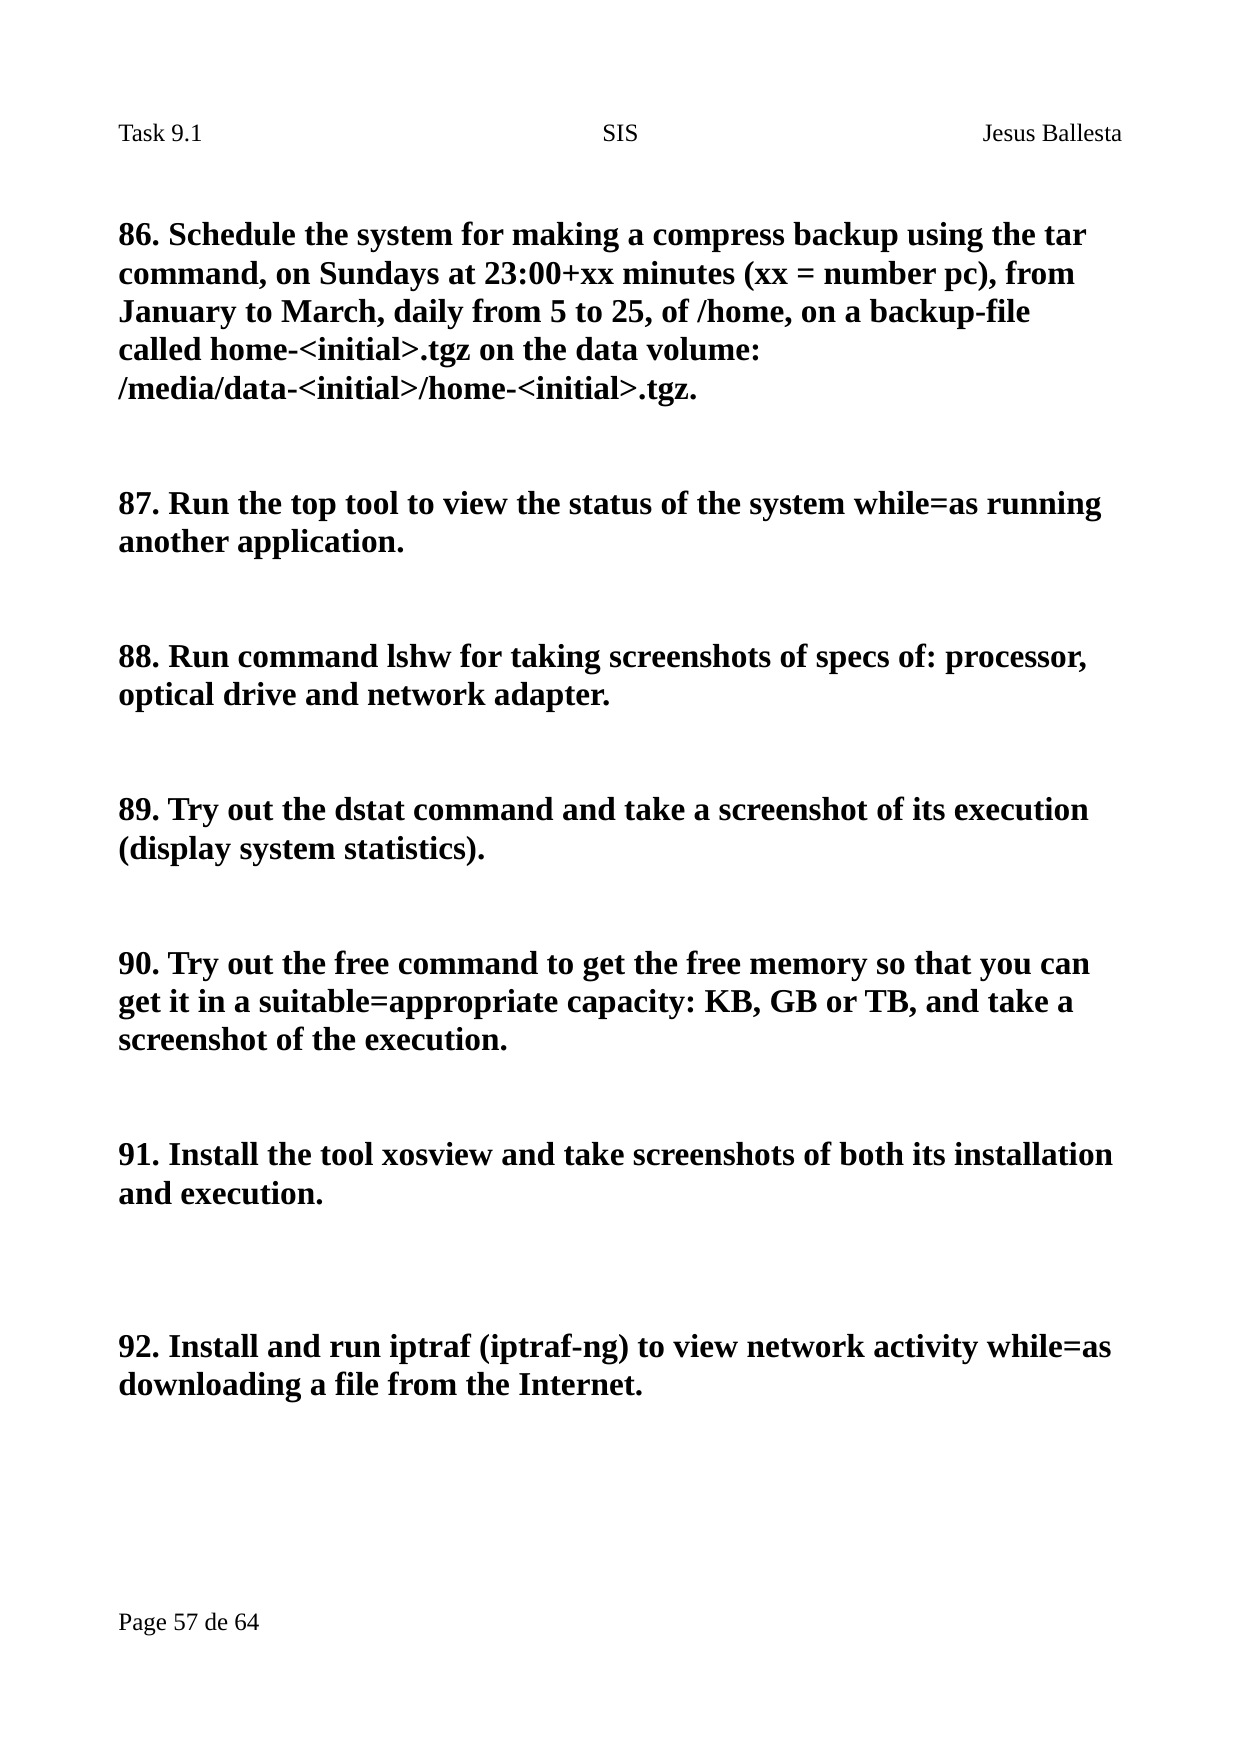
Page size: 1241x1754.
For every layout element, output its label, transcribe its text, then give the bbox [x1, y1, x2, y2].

text 89. Try out the dstat command and take a screenshot of its execution (display system statistics). [118, 790, 1122, 866]
text 87. Run the top tool to view the status of the system while=as running another application. [118, 483, 1122, 560]
text 91. Install the tool xosview and take screenshots of both its installation and execution. [118, 1135, 1122, 1211]
text 88. Run command lshw for taking screenshots of specs of: processor, optical drive and network adapter. [118, 636, 1122, 713]
text 92. Install and run iptraf (iptraf-ng) to view network activity while=as downloading a file from the Internet. [118, 1326, 1122, 1403]
text 90. Try out the free command to get the free memory so that you can get it in a suitable=appropriate capacity: KB, GB or TB, and take a screenshot of the execution. [118, 943, 1122, 1058]
text 86. Schedule the system for making a compress backup using the tar command, on Sundays at 23:00+xx minutes (xx = number pc), from January to March, daily from 5 to 25, of /home, on a backup-file called home-<initial>.tgz on the data volume: /media/data-<initial>/home-<initial>.tgz. [118, 215, 1122, 406]
